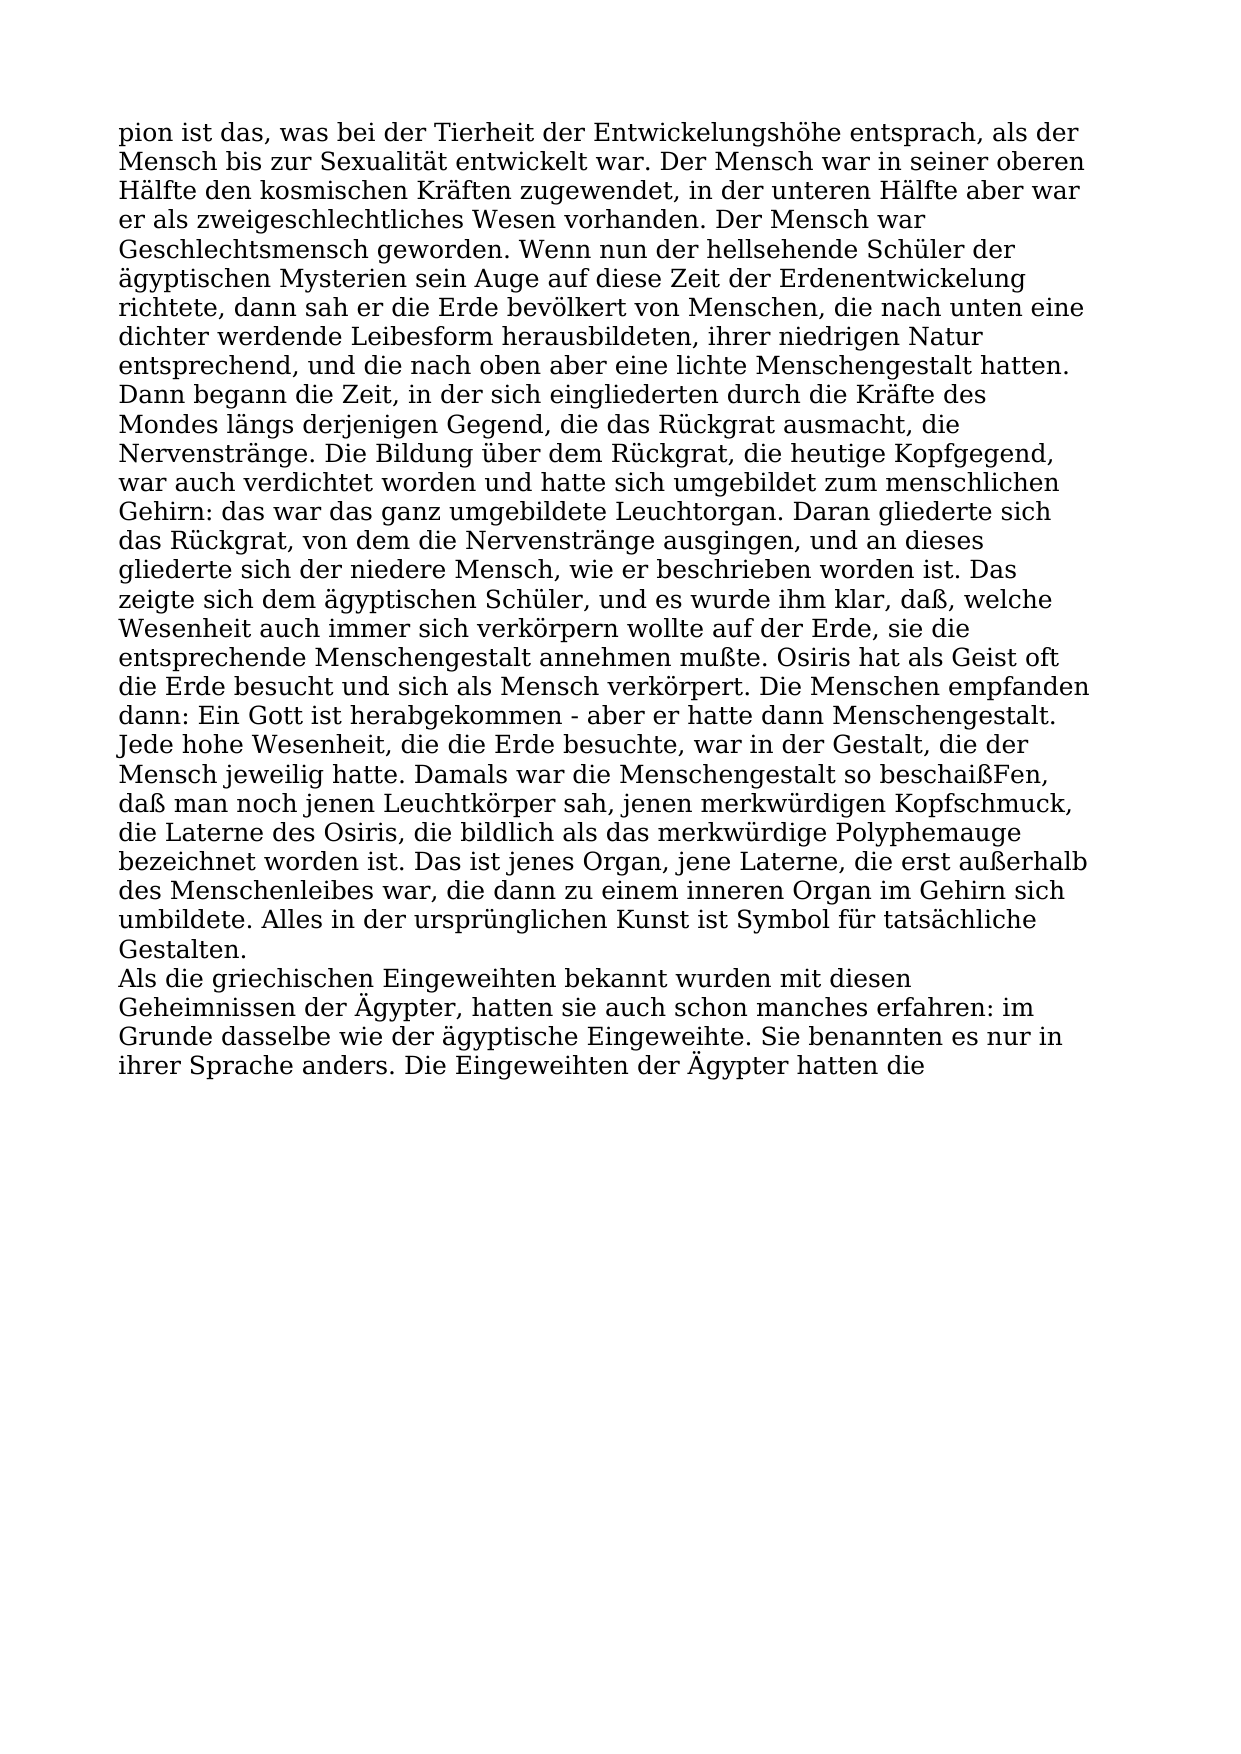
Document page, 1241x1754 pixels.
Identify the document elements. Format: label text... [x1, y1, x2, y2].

text ägyptischen Mysterien sein Auge auf diese Zeit der Erdenentwickelung [118, 264, 1122, 293]
text Wesenheit auch immer sich verkörpern wollte auf der Erde, sie die [118, 614, 1122, 643]
text die Erde besucht und sich als Mensch verkörpert. Die Menschen empfanden [118, 672, 1122, 701]
text dichter werdende Leibesform herausbildeten, ihrer niedrigen Natur [118, 322, 1122, 351]
text des Menschenleibes war, die dann zu einem inneren Organ im Gehirn sich [118, 876, 1122, 906]
text Hälfte den kosmischen Kräften zugewendet, in der unteren Hälfte aber war [118, 176, 1122, 206]
text die Laterne des Osiris, die bildlich als das merkwürdige Polyphemauge [118, 818, 1122, 847]
text Dann begann die Zeit, in der sich eingliederten durch die Kräfte des [118, 381, 1122, 410]
text Geschlechtsmensch geworden. Wenn nun der hellsehende Schüler der [118, 235, 1122, 264]
text gliederte sich der niedere Mensch, wie er beschrieben worden ist. Das [118, 556, 1122, 585]
text war auch verdichtet worden und hatte sich umgebildet zum menschlichen [118, 468, 1122, 497]
text daß man noch jenen Leuchtkörper sah, jenen merkwürdigen Kopfschmuck, [118, 789, 1122, 818]
text Gehirn: das war das ganz umgebildete Leuchtorgan. Daran gliederte sich [118, 497, 1122, 526]
text ihrer Sprache anders. Die Eingeweihten der Ägypter hatten die [118, 1051, 1122, 1081]
text er als zweigeschlechtliches Wesen vorhanden. Der Mensch war [118, 206, 1122, 235]
text zeigte sich dem ägyptischen Schüler, und es wurde ihm klar, daß, welche [118, 585, 1122, 614]
text dann: Ein Gott ist herabgekommen - aber er hatte dann Menschengestalt. [118, 701, 1122, 731]
text pion ist das, was bei der Tierheit der Entwickelungshöhe entsprach, als der [118, 118, 1122, 147]
text Grunde dasselbe wie der ägyptische Eingeweihte. Sie benannten es nur in [118, 1022, 1122, 1051]
text Mensch jeweilig hatte. Damals war die Menschengestalt so beschaißFen, [118, 760, 1122, 789]
text Nervenstränge. Die Bildung über dem Rückgrat, die heutige Kopfgegend, [118, 439, 1122, 468]
text umbildete. Alles in der ursprünglichen Kunst ist Symbol für tatsächliche [118, 906, 1122, 935]
text entsprechend, und die nach oben aber eine lichte Menschengestalt hatten. [118, 351, 1122, 381]
text richtete, dann sah er die Erde bevölkert von Menschen, die nach unten eine [118, 293, 1122, 322]
text Gestalten. [118, 935, 1122, 964]
text Geheimnissen der Ägypter, hatten sie auch schon manches erfahren: im [118, 993, 1122, 1022]
text das Rückgrat, von dem die Nervenstränge ausgingen, und an dieses [118, 526, 1122, 556]
text entsprechende Menschengestalt annehmen mußte. Osiris hat als Geist oft [118, 643, 1122, 672]
text Mensch bis zur Sexualität entwickelt war. Der Mensch war in seiner oberen [118, 147, 1122, 176]
text Mondes längs derjenigen Gegend, die das Rückgrat ausmacht, die [118, 410, 1122, 439]
text bezeichnet worden ist. Das ist jenes Organ, jene Laterne, die erst außerhalb [118, 847, 1122, 876]
text Als die griechischen Eingeweihten bekannt wurden mit diesen [118, 964, 1122, 993]
text Jede hohe Wesenheit, die die Erde besuchte, war in der Gestalt, die der [118, 731, 1122, 760]
